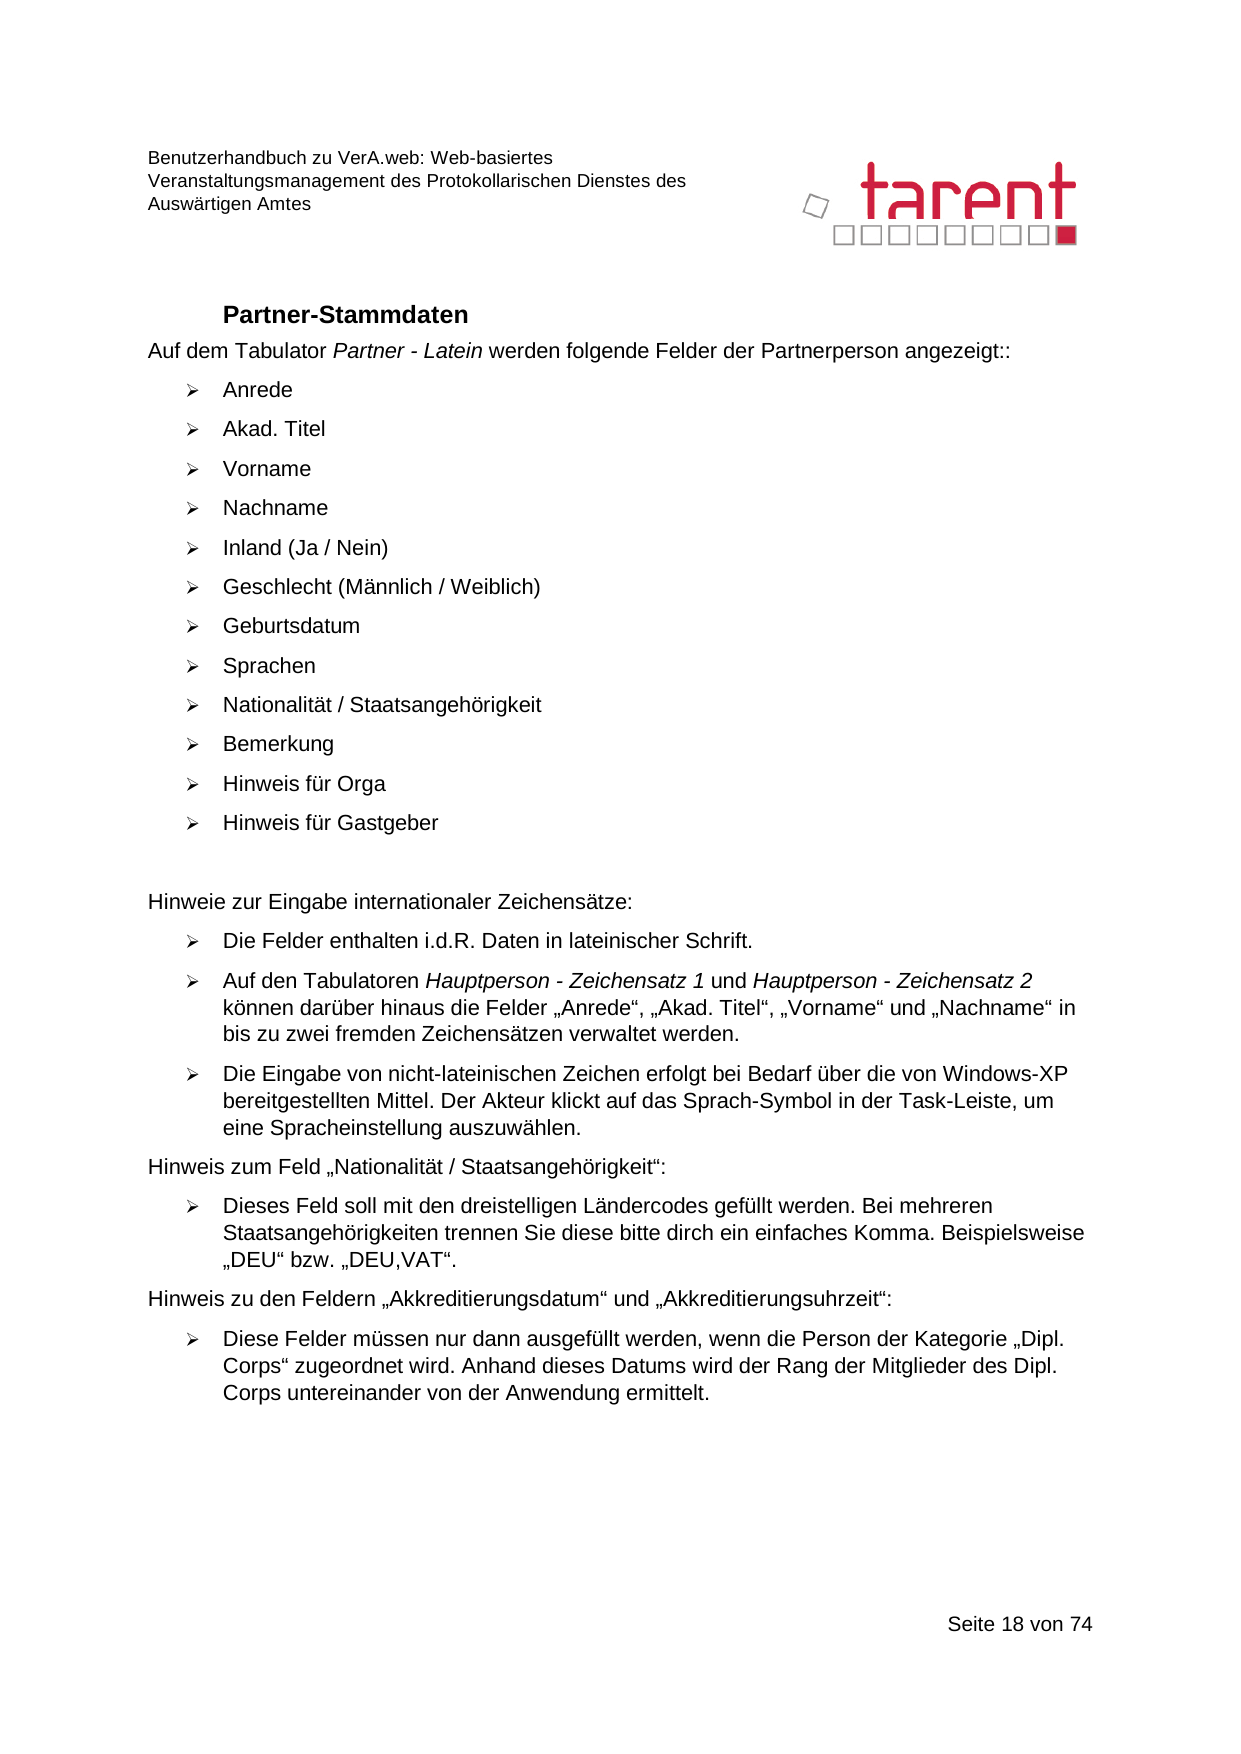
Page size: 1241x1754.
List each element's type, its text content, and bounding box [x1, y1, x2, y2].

list Geburtsdatum [185, 614, 1092, 638]
list Geschlecht (Männlich / Weiblich) [185, 574, 1092, 599]
list Dieses Feld soll mit den dreistelligen Ländercodes gefüllt werden. Bei mehreren Staatsangehörigkeiten trennen Sie diese bitte dirch ein einfaches Komma. Beispielsweise „DEU“ bzw. „DEU,VAT“. [185, 1194, 1092, 1272]
list Hinweis für Gastgeber [185, 811, 1092, 835]
list Inland (Ja / Nein) [185, 535, 1092, 559]
list Anrede [185, 377, 1092, 402]
text Hinweie zur Eingabe internationaler Zeichensätze: [148, 889, 1092, 914]
list Diese Felder müssen nur dann ausgefüllt werden, wenn die Person der Kategorie „Dipl. Corps“ zugeordnet wird. Anhand dieses Datums wird der Rang der Mitglieder des Dipl. Corps untereinander von der Anwendung ermittelt. [185, 1326, 1092, 1404]
picture [790, 151, 1091, 255]
list Akad. Titel [185, 417, 1092, 441]
list Hinweis für Orga [185, 771, 1092, 796]
list Bemerkung [185, 732, 1092, 756]
text Hinweis zu den Feldern „Akkreditierungsdatum“ und „Akkreditierungsuhrzeit“: [148, 1287, 1092, 1311]
list Vorname [185, 456, 1092, 481]
list Nationalität / Staatsangehörigkeit [185, 692, 1092, 717]
list Die Felder enthalten i.d.R. Daten in lateinischer Schrift. [185, 929, 1092, 953]
list Sprachen [185, 653, 1092, 678]
text Hinweis zum Feld „Nationalität / Staatsangehörigkeit“: [148, 1154, 1092, 1179]
text Auf dem Tabulator Partner - Latein werden folgende Felder der Partnerperson angezeigt:: [148, 338, 1092, 363]
subtitle Partner-Stammdaten [148, 301, 1092, 329]
list Die Eingabe von nicht-lateinischen Zeichen erfolgt bei Bedarf über die von Windows-XP bereitgestellten Mittel. Der Akteur klickt auf das Sprach-Symbol in der Task-Leiste, um eine Spracheinstellung auszuwählen. [185, 1061, 1092, 1139]
list Auf den Tabulatoren Hauptperson - Zeichensatz 1 und Hauptperson - Zeichensatz 2 können darüber hinaus die Felder „Anrede“, „Akad. Titel“, „Vorname“ und „Nachname“ in bis zu zwei fremden Zeichensätzen verwaltet werden. [185, 968, 1092, 1046]
list Nachname [185, 496, 1092, 520]
